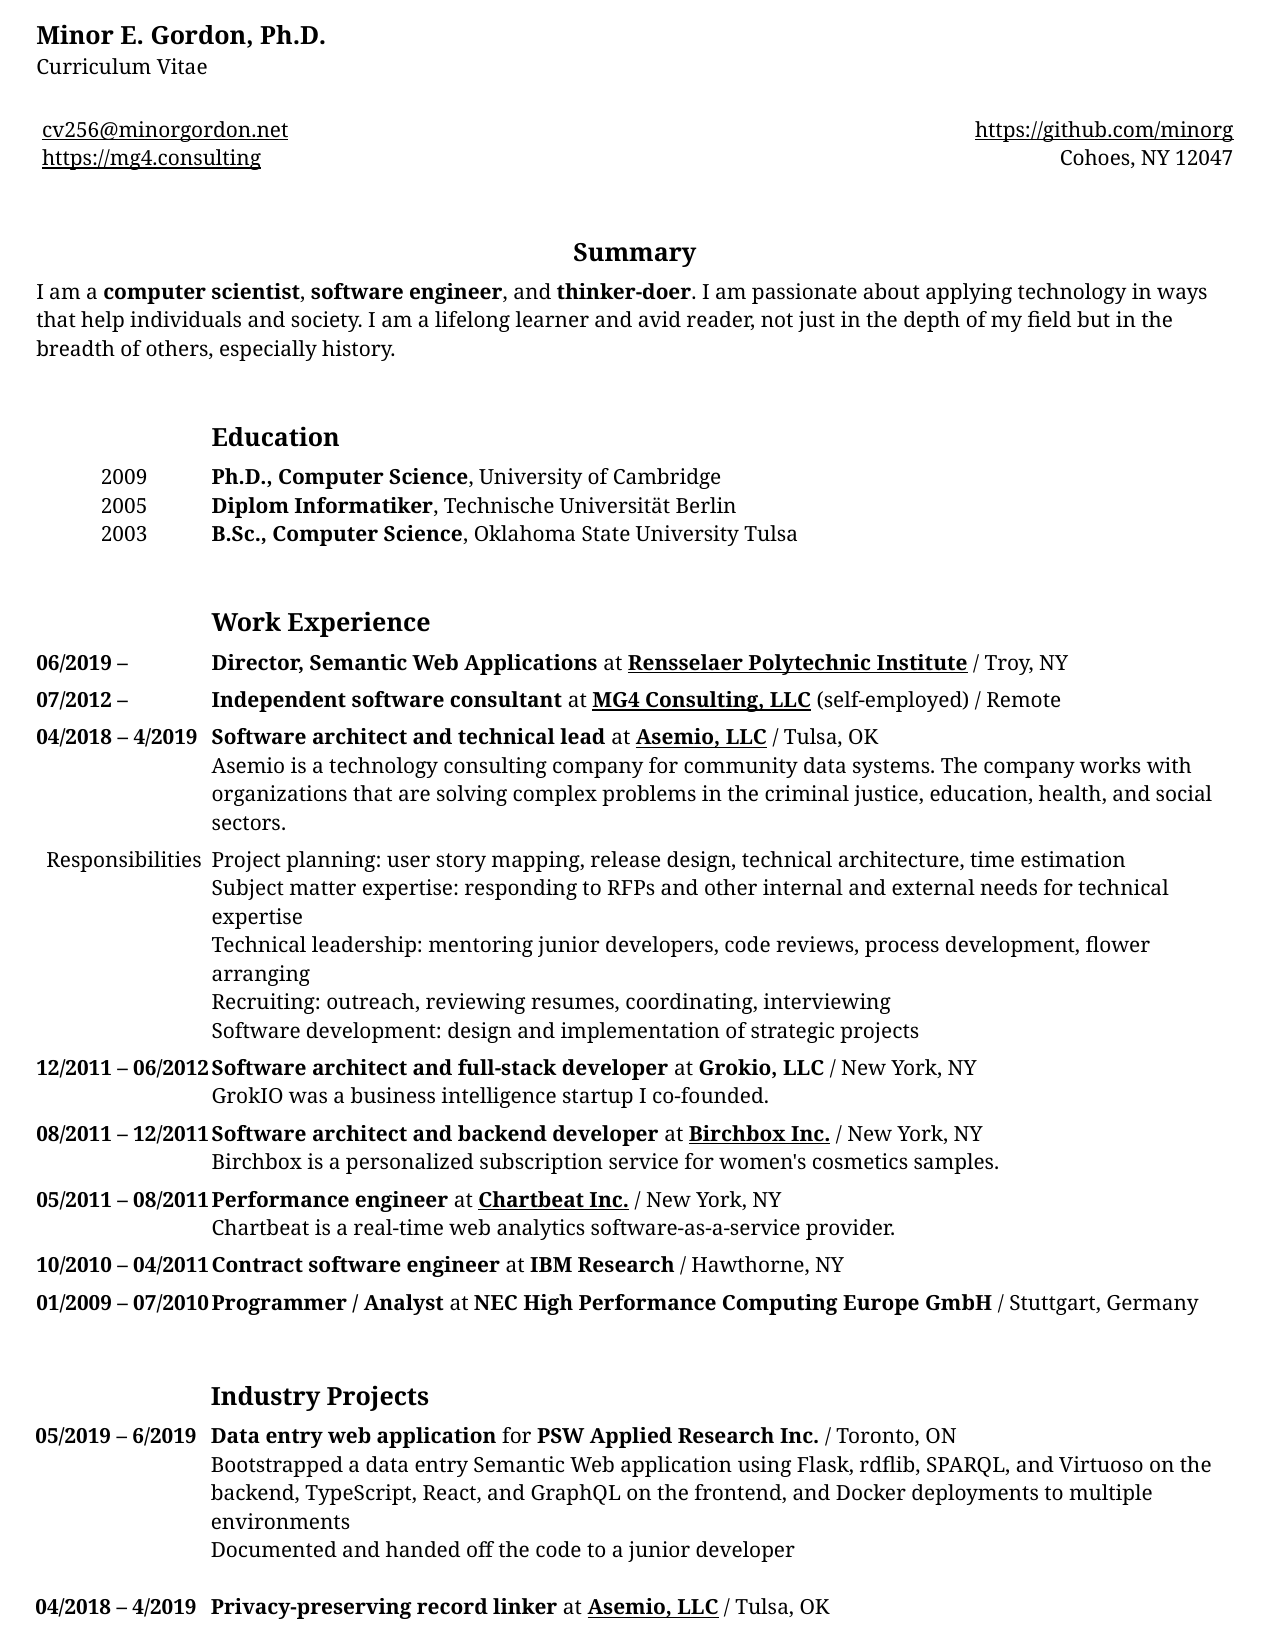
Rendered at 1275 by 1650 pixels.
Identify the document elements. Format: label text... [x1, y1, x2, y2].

table_cell 12/2011 – 06/2012 [36, 1053, 211, 1119]
table_cell Project planning: user story mapping, release design, technical architecture, time estimation Subject matter expertise: responding to RFPs and other internal and external needs for technical expertise Technical leadership: mentoring junior developers, code reviews, process development, flower arranging Recruiting: outreach, reviewing resumes, coordinating, interviewing Software development: design and implementation of strategic projects [211, 845, 1239, 1053]
table_cell 05/2019 – 6/2019 [35, 1421, 211, 1450]
table_cell B.Sc., Computer Science, Oklahoma State University Tulsa [211, 519, 1239, 548]
table_cell Bootstrapped a data entry Semantic Web application using Flask, rdflib, SPARQL, and Virtuoso on the backend, TypeScript, React, and GraphQL on the frontend, and Docker deployments to multiple environments Documented and handed off the code to a junior developer [211, 1450, 1239, 1564]
table_cell 07/2012 – [36, 685, 211, 722]
text Minor E. Gordon, Ph.D. [36, 18, 1239, 52]
table_cell 04/2018 – 4/2019 [36, 723, 211, 845]
table_cell 04/2018 – 4/2019 [35, 1593, 211, 1621]
table_header [36, 605, 211, 648]
text Curriculum Vitae [36, 52, 1239, 81]
table_header [36, 419, 211, 462]
table_header Summary [36, 234, 1240, 277]
table_header Work Experience [211, 605, 1239, 648]
table_header Industry Projects [211, 1379, 1239, 1421]
table_cell Performance engineer at Chartbeat Inc. / New York, NY Chartbeat is a real-time web analytics software-as-a-service provider. [211, 1185, 1239, 1251]
table_cell Diplom Informatiker, Technische Universität Berlin [211, 491, 1239, 519]
table_header https://github.com/minorg Cohoes, NY 12047 [638, 109, 1239, 177]
table_cell Software architect and backend developer at Birchbox Inc. / New York, NY Birchbox is a personalized subscription service for women's cosmetics samples. [211, 1119, 1239, 1185]
table_cell Software architect and technical lead at Asemio, LLC / Tulsa, OK Asemio is a technology consulting company for community data systems. The company works with organizations that are solving complex problems in the criminal justice, education, health, and social sectors. [211, 723, 1239, 845]
table_cell 10/2010 – 04/2011 [36, 1251, 211, 1288]
table_cell Software architect and full-stack developer at Grokio, LLC / New York, NY GrokIO was a business intelligence startup I co-founded. [211, 1053, 1239, 1119]
table_cell 08/2011 – 12/2011 [36, 1119, 211, 1185]
table_cell 2003 [36, 519, 211, 548]
table_cell 01/2009 – 07/2010 [36, 1288, 211, 1322]
table_cell [211, 1564, 1239, 1592]
table_cell Privacy-preserving record linker at Asemio, LLC / Tulsa, OK [211, 1593, 1239, 1621]
table_cell 05/2011 – 08/2011 [36, 1185, 211, 1251]
table_header [35, 1379, 211, 1421]
table_cell 06/2019 – [36, 648, 211, 685]
table_cell 2009 [36, 463, 211, 491]
table_cell Responsibilities [36, 845, 211, 1053]
table_cell Director, Semantic Web Applications at Rensselaer Polytechnic Institute / Troy, NY [211, 648, 1239, 685]
table_header Education [211, 419, 1239, 462]
table_cell Ph.D., Computer Science, University of Cambridge [211, 463, 1239, 491]
table_cell Independent software consultant at MG4 Consulting, LLC (self-employed) / Remote [211, 685, 1239, 722]
table_cell [35, 1450, 211, 1564]
table_cell 2005 [36, 491, 211, 519]
table_cell [35, 1564, 211, 1592]
table_cell Data entry web application for PSW Applied Research Inc. / Toronto, ON [211, 1421, 1239, 1450]
table_cell I am a computer scientist, software engineer, and thinker-doer. I am passionate about applying technology in ways that help individuals and society. I am a lifelong learner and avid reader, not just in the depth of my field but in the breadth of others, especially history. [36, 277, 1240, 362]
table_cell Contract software engineer at IBM Research / Hawthorne, NY [211, 1251, 1239, 1288]
table_header cv256@minorgordon.net https://mg4.consulting [36, 109, 637, 177]
table_cell Programmer / Analyst at NEC High Performance Computing Europe GmbH / Stuttgart, Germany [211, 1288, 1239, 1322]
